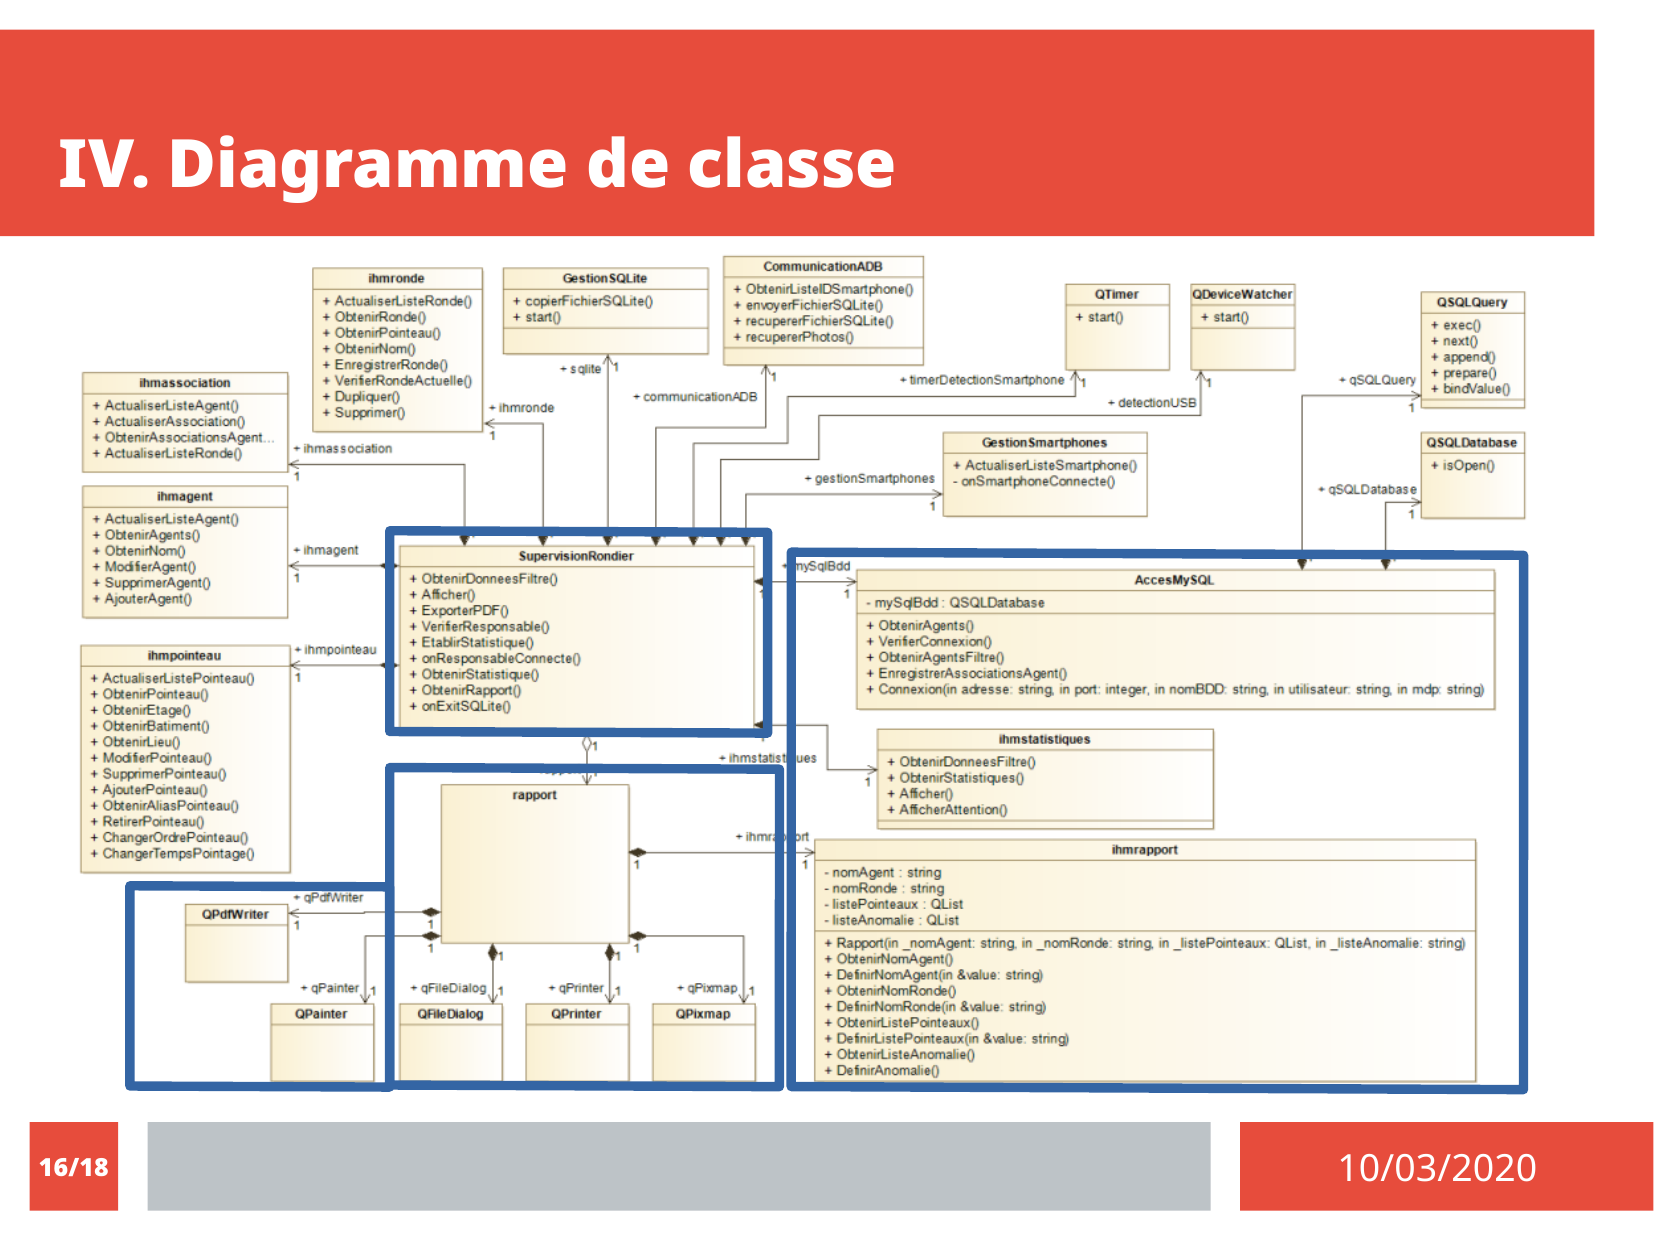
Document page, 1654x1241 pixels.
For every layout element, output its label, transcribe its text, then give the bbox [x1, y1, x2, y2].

picture [70, 246, 1536, 1093]
picture [796, 557, 1518, 1084]
title IV. Diagramme de classe [59, 59, 1595, 207]
